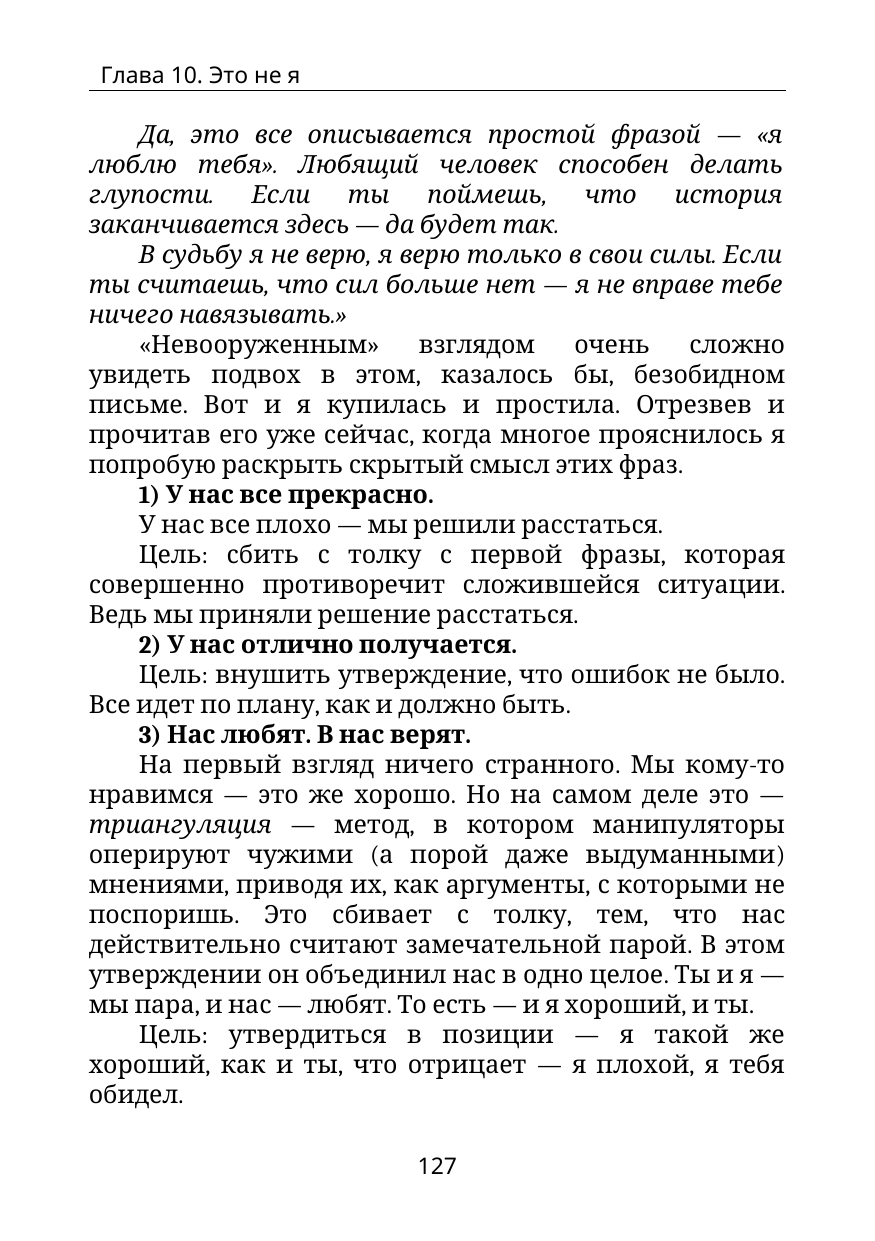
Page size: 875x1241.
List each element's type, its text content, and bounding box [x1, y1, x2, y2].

text Цель: утвердиться в позиции — я такой же хороший, как и ты, что отрицает — я плохой, я тебя обидел. [88, 1020, 786, 1110]
text Да, это все описывается простой фразой — «я люблю тебя». Любящий человек способен делать глупости. Если ты поймешь, что история заканчивается здесь — да будет так. [88, 120, 786, 240]
text 3) Нас любят. В нас верят. [88, 720, 786, 750]
text 1) У нас все прекрасно. [88, 480, 786, 510]
text Цель: сбить с толку с первой фразы, которая совершенно противоречит сложившейся ситуации. Ведь мы приняли решение расстаться. [88, 540, 786, 630]
text 2) У нас отлично получается. [88, 630, 786, 660]
text Цель: внушить утверждение, что ошибок не было. Все идет по плану, как и должно быть. [88, 660, 786, 720]
text На первый взгляд ничего странного. Мы кому-то нравимся — это же хорошо. Но на самом деле это — триангуляция — метод, в котором манипуляторы оперируют чужими (а порой даже выдуманными) мнениями, приводя их, как аргументы, с которыми не поспоришь. Это сбивает с толку, тем, что нас действительно считают замечательной парой. В этом утверждении он объединил нас в одно целое. Ты и я — мы пара, и нас — любят. То есть — и я хороший, и ты. [88, 750, 786, 1020]
text В судьбу я не верю, я верю только в свои силы. Если ты считаешь, что сил больше нет — я не вправе тебе ничего навязывать.» [88, 240, 786, 330]
text «Невооруженным» взглядом очень сложно увидеть подвох в этом, казалось бы, безобидном письме. Вот и я купилась и простила. Отрезвев и прочитав его уже сейчас, когда многое прояснилось я попробую раскрыть скрытый смысл этих фраз. [88, 330, 786, 480]
text У нас все плохо — мы решили расстаться. [88, 510, 786, 540]
